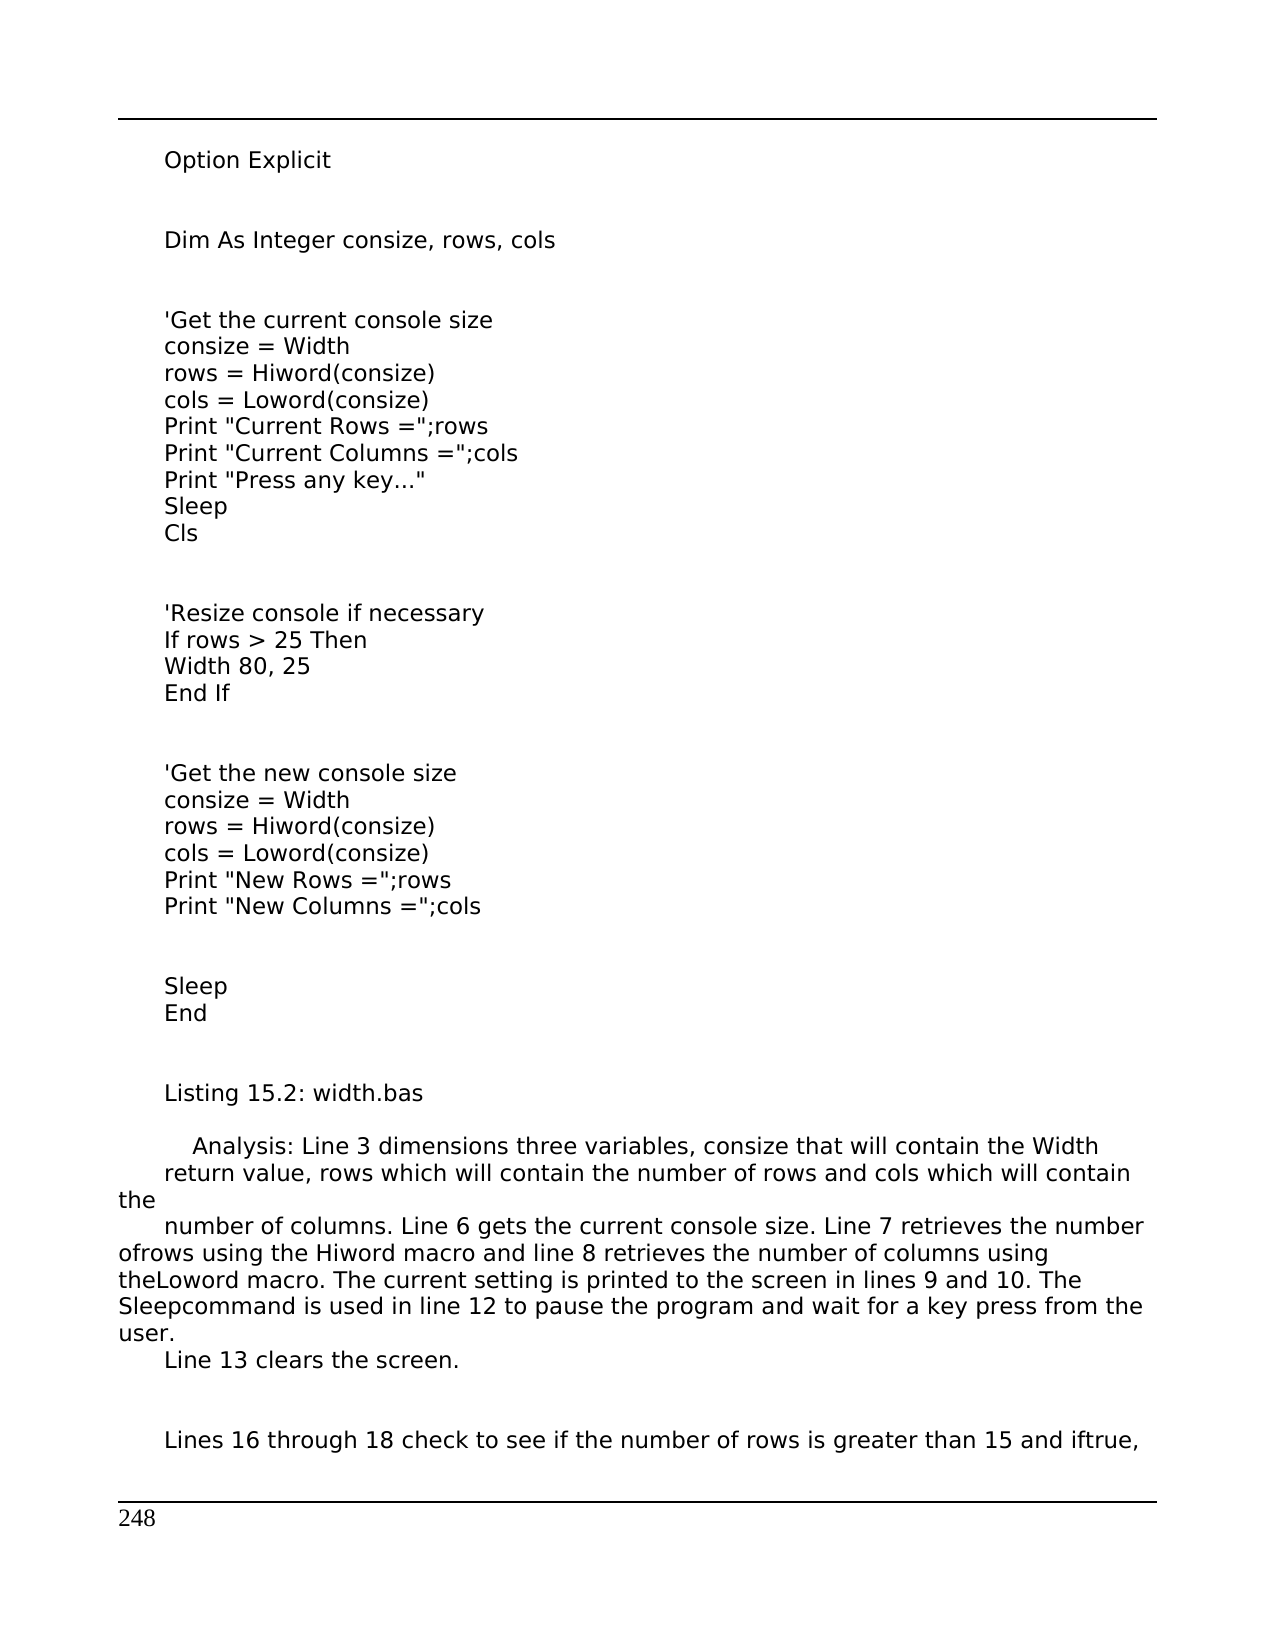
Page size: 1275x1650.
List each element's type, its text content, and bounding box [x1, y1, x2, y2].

text Print "New Rows =";rows [118, 867, 1157, 893]
text 'Get the current console size [118, 307, 1157, 333]
text rows = Hiword(consize) [118, 813, 1157, 840]
text End If [118, 680, 1157, 707]
text number of columns. Line 6 gets the current console size. Line 7 retrieves the number ofrows using the Hiword macro and line 8 retrieves the number of columns using theLoword macro. The current setting is printed to the screen in lines 9 and 10. The Sleepcommand is used in line 12 to pause the program and wait for a key press from the user. [118, 1213, 1157, 1347]
text consize = Width [118, 787, 1157, 813]
text Line 13 clears the screen. [118, 1347, 1157, 1373]
text If rows > 25 Then [118, 627, 1157, 653]
text Sleep [118, 973, 1157, 1000]
text Dim As Integer consize, rows, cols [118, 227, 1157, 253]
text rows = Hiword(consize) [118, 360, 1157, 387]
text Print "Current Rows =";rows [118, 413, 1157, 440]
text Lines 16 through 18 check to see if the number of rows is greater than 15 and iftrue, [118, 1427, 1157, 1453]
text Print "Press any key..." [118, 467, 1157, 493]
text Print "Current Columns =";cols [118, 440, 1157, 467]
text cols = Loword(consize) [118, 840, 1157, 867]
text return value, rows which will contain the number of rows and cols which will contain the [118, 1160, 1157, 1213]
text 'Get the new console size [118, 760, 1157, 787]
text consize = Width [118, 333, 1157, 360]
text Width 80, 25 [118, 653, 1157, 680]
text Listing 15.2: width.bas [118, 1080, 1157, 1107]
text Cls [118, 520, 1157, 547]
text End [118, 1000, 1157, 1027]
text cols = Loword(consize) [118, 387, 1157, 413]
text 'Resize console if necessary [118, 600, 1157, 627]
text Print "New Columns =";cols [118, 893, 1157, 920]
text Option Explicit [118, 147, 1157, 173]
text Sleep [118, 493, 1157, 520]
text Analysis: Line 3 dimensions three variables, consize that will contain the Width [118, 1133, 1157, 1160]
